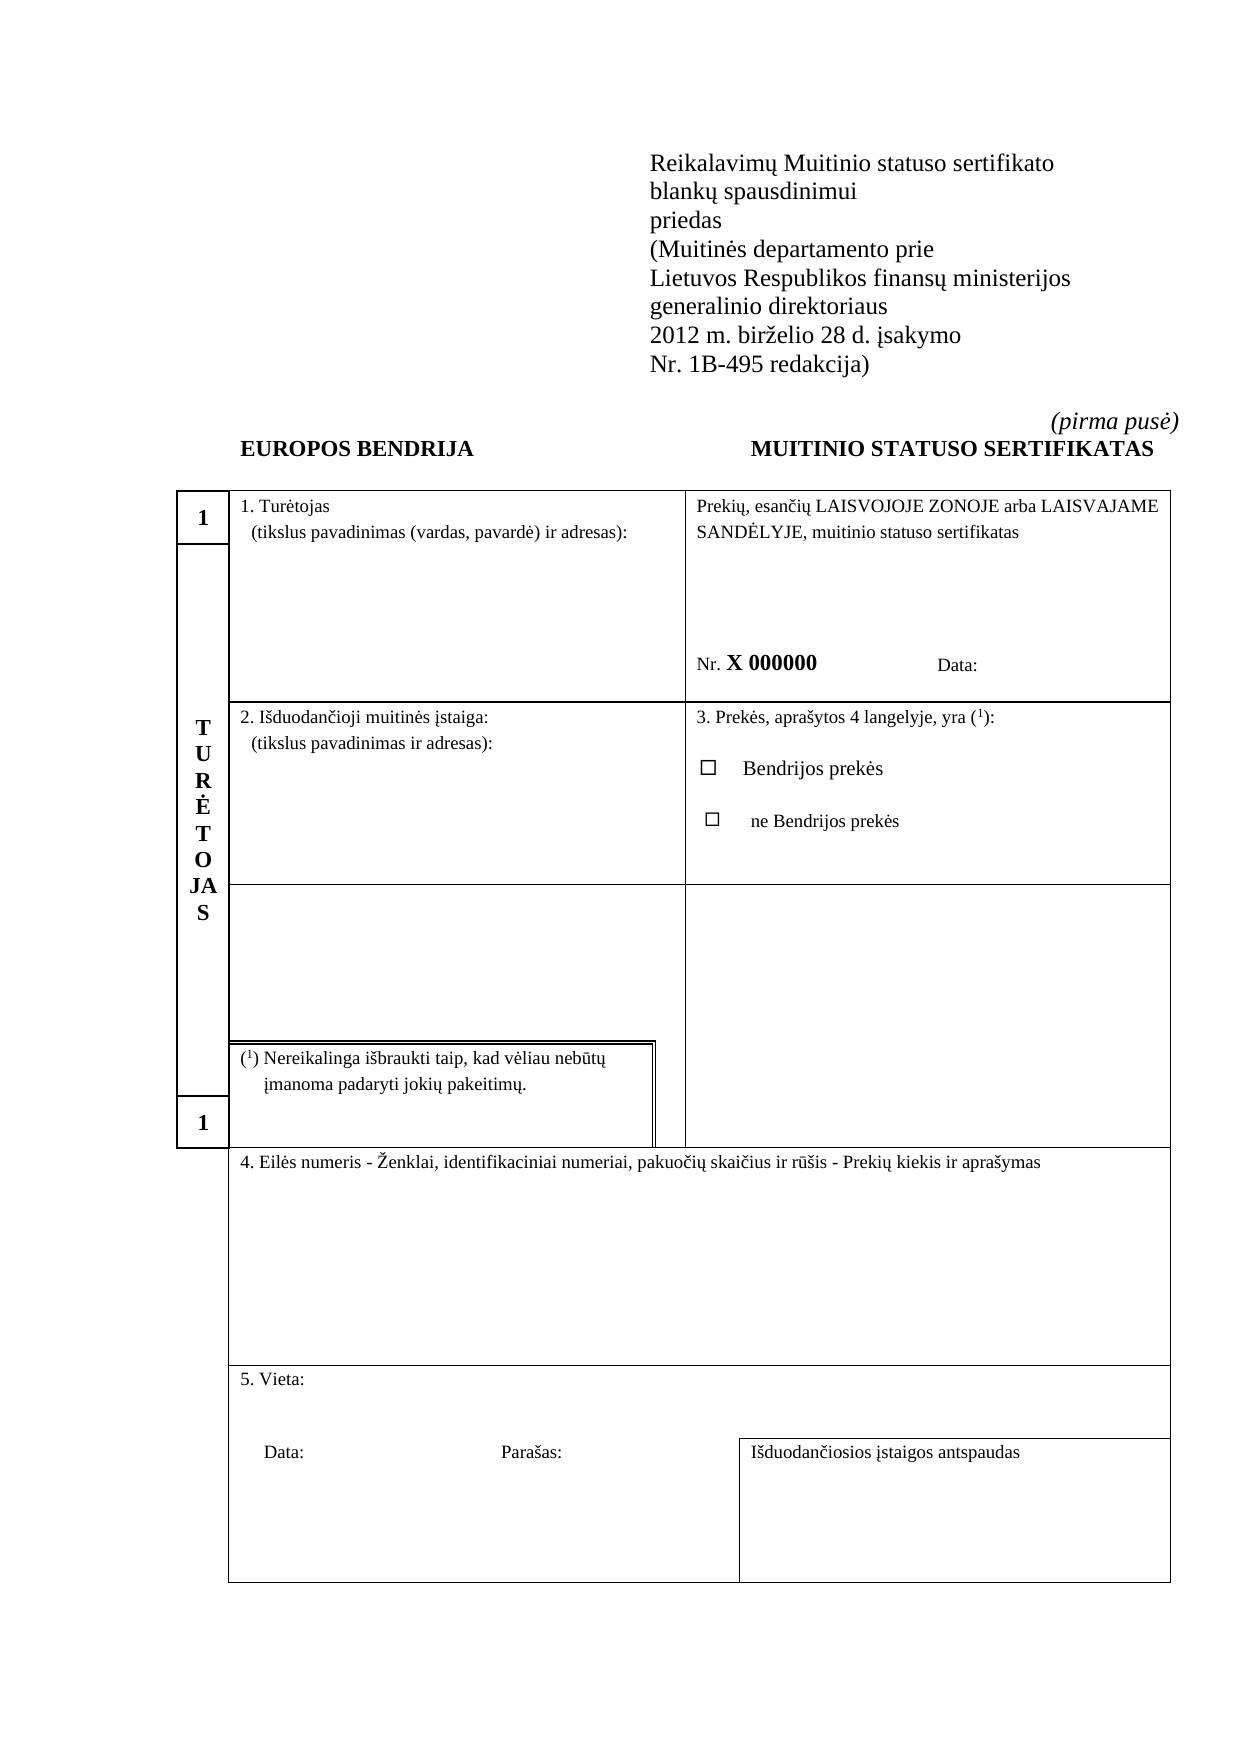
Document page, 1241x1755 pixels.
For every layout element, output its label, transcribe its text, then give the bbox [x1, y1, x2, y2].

table_cell [739, 675, 1170, 701]
table_cell [654, 675, 685, 701]
table_cell [656, 1095, 685, 1121]
table_cell [177, 1438, 228, 1462]
table_cell [230, 1121, 652, 1147]
table_cell [686, 1069, 739, 1095]
table_header EUROPOS BENDRIJA [229, 435, 654, 461]
table_header [177, 435, 229, 461]
table_cell [740, 1463, 1170, 1486]
table_cell [654, 461, 685, 490]
table_cell [229, 1534, 654, 1558]
table_cell 1. Turėtojas [230, 491, 654, 516]
table_cell [229, 1390, 654, 1413]
table_cell [177, 1534, 228, 1558]
table_cell [229, 1486, 654, 1510]
table_cell [739, 1173, 1170, 1197]
table_cell [230, 647, 654, 675]
table_cell [739, 1245, 1170, 1269]
table_cell [685, 1317, 739, 1341]
table_cell [654, 621, 685, 647]
table_cell [686, 1014, 739, 1040]
table_cell [654, 1463, 685, 1486]
table_cell [230, 543, 654, 569]
table_cell [654, 516, 685, 542]
table_cell [654, 1534, 685, 1558]
table_cell [739, 885, 1170, 910]
table_cell [685, 1269, 739, 1293]
table_cell [177, 1341, 228, 1364]
table_cell [654, 1390, 685, 1413]
table_cell [686, 728, 739, 753]
table_cell 1 [178, 492, 228, 542]
table_cell [740, 1534, 1170, 1558]
table_cell [230, 832, 654, 858]
table_cell [654, 780, 685, 806]
table_cell [685, 1438, 739, 1462]
table_cell [230, 569, 654, 595]
table_cell [230, 595, 654, 621]
table_cell [654, 1366, 685, 1389]
table_cell ne Bendrijos prekės [739, 806, 1170, 832]
table_cell [229, 1341, 654, 1364]
table_cell [686, 780, 739, 806]
table_cell 5. Vieta: [229, 1366, 654, 1389]
table_cell 3. Prekės, aprašytos 4 langelyje, yra (1): [686, 703, 1170, 727]
table_cell [654, 1014, 685, 1040]
table_cell [654, 1558, 685, 1582]
table_cell [740, 1558, 1170, 1582]
table_cell [686, 1121, 739, 1147]
table_cell [739, 1221, 1170, 1245]
table_cell [739, 1317, 1170, 1341]
table_cell įmanoma padaryti jokių pakeitimų. [230, 1069, 652, 1095]
table_cell [654, 885, 685, 910]
table_header [654, 435, 685, 461]
table_cell [229, 1221, 654, 1245]
table_cell [654, 543, 685, 569]
table_cell [739, 1095, 1170, 1121]
table_cell [739, 936, 1170, 962]
table_cell [230, 675, 654, 701]
table_cell [654, 1414, 685, 1437]
table_cell [739, 461, 1171, 490]
table_cell [229, 1463, 654, 1486]
table_cell [739, 1341, 1170, 1364]
table_cell [230, 910, 654, 936]
table_cell [685, 1486, 739, 1510]
table_cell [654, 703, 685, 727]
table_cell [686, 910, 739, 936]
table_cell [654, 1245, 685, 1269]
table_cell [686, 988, 739, 1014]
table_cell [177, 1149, 228, 1173]
table_cell [686, 595, 739, 621]
text priedas [649, 205, 1181, 234]
table_cell [654, 1173, 685, 1197]
table_cell [686, 675, 739, 701]
table_cell [654, 858, 685, 884]
table_cell [229, 461, 654, 490]
table_cell [229, 1293, 654, 1317]
table_cell [740, 1510, 1170, 1534]
table_cell Prekių, esančių LAISVOJOJE ZONOJE arba LAISVAJAME [686, 491, 1170, 516]
table_cell [177, 1365, 228, 1389]
table_cell [229, 1269, 654, 1293]
table_cell [656, 1040, 685, 1069]
table_cell [177, 1510, 228, 1534]
table_cell [177, 1486, 228, 1510]
table_cell [739, 1293, 1170, 1317]
table_cell [739, 1390, 1170, 1413]
table_cell [739, 1366, 1170, 1389]
table_cell (1) Nereikalinga išbraukti taip, kad vėliau nebūtų [230, 1045, 652, 1069]
table_cell [685, 1245, 739, 1269]
table_cell [739, 832, 1170, 858]
table_cell [229, 1245, 654, 1269]
table_cell (tikslus pavadinimas (vardas, pavardė) ir adresas): [230, 516, 654, 542]
table_cell [177, 1221, 228, 1245]
table_cell [685, 1558, 739, 1582]
table_cell SANDĖLYJE, muitinio statuso sertifikatas [686, 516, 1170, 542]
table_cell [686, 621, 739, 647]
table_cell Išduodančiosios įstaigos antspaudas [740, 1439, 1170, 1462]
table_cell [177, 461, 229, 490]
table_cell [656, 1069, 685, 1095]
table_cell [654, 1197, 685, 1221]
table_cell [] [686, 754, 739, 779]
table_cell [654, 910, 685, 936]
table_cell Data: [229, 1438, 438, 1462]
table_cell [686, 1095, 739, 1121]
table_cell [654, 806, 685, 832]
table_cell [177, 1414, 228, 1437]
table_cell Bendrijos prekės [739, 754, 1170, 779]
table_cell Nr. X 000000 [686, 647, 926, 675]
table_cell [739, 1014, 1170, 1040]
table_cell [686, 569, 739, 595]
table_cell [654, 569, 685, 595]
table_cell [739, 1069, 1170, 1095]
table_cell [654, 832, 685, 858]
table_cell [654, 1438, 685, 1462]
text blankų spausdinimui [649, 176, 1181, 205]
table_cell [739, 1121, 1170, 1147]
table_cell [177, 1390, 228, 1413]
table_cell [654, 1317, 685, 1341]
text Reikalavimų Muitinio statuso sertifikato [649, 148, 1181, 176]
text generalinio direktoriaus [649, 291, 1181, 320]
table_cell [739, 988, 1170, 1014]
table_cell [654, 728, 685, 753]
table_cell [230, 858, 654, 884]
table_cell [686, 962, 739, 988]
text (pirma pusė) [649, 406, 1181, 435]
table_cell [686, 936, 739, 962]
table_cell [656, 1121, 685, 1147]
text 2012 m. birželio 28 d. įsakymo [649, 320, 1181, 349]
table_cell [739, 858, 1170, 884]
table_cell [229, 1414, 654, 1437]
table_cell [230, 621, 654, 647]
text Nr. 1B-495 redakcija) [649, 349, 1181, 378]
table_cell [654, 1341, 685, 1364]
table_cell [230, 885, 654, 910]
table_cell [739, 595, 1170, 621]
table_cell [654, 1269, 685, 1293]
table_cell [739, 1040, 1170, 1069]
table_cell [685, 1534, 739, 1558]
table_cell [739, 1197, 1170, 1221]
table_cell [739, 543, 1170, 569]
table_cell [685, 1366, 739, 1389]
table_cell [177, 1558, 228, 1582]
table_cell [177, 1173, 228, 1197]
table_cell [230, 936, 654, 962]
table_cell [230, 806, 654, 832]
table_cell [177, 1245, 228, 1269]
table_cell [230, 754, 654, 779]
table_cell [177, 1463, 228, 1486]
table_cell [229, 1197, 654, 1221]
table_cell [654, 962, 685, 988]
table_cell [230, 962, 654, 988]
table_cell 2. Išduodančioji muitinės įstaiga: [230, 703, 654, 727]
table_cell 1 [178, 1097, 228, 1147]
table_cell [654, 595, 685, 621]
table_cell [685, 1463, 739, 1486]
table_cell [654, 1221, 685, 1245]
table_cell [654, 647, 685, 675]
table_header [685, 435, 739, 461]
table_cell [685, 1293, 739, 1317]
table_cell [654, 754, 685, 779]
table_cell Parašas: [438, 1438, 654, 1462]
table_cell [230, 1014, 654, 1040]
table_cell [685, 1390, 739, 1413]
table_cell TURĖTOJAS [178, 545, 228, 1095]
table_cell [685, 1221, 739, 1245]
table_cell [654, 988, 685, 1014]
table_cell [739, 1414, 1170, 1437]
table_cell [654, 1293, 685, 1317]
table_cell [739, 1269, 1170, 1293]
table_cell [230, 1095, 652, 1121]
table_cell [686, 832, 739, 858]
table_cell [229, 1317, 654, 1341]
table_cell [177, 1293, 228, 1317]
table_cell 4. Eilės numeris - Ženklai, identifikaciniai numeriai, pakuočių skaičius ir rūšis - Prekių kiekis ir aprašymas [229, 1148, 1170, 1173]
table_cell [685, 1341, 739, 1364]
table_cell [685, 1197, 739, 1221]
table_cell [177, 1197, 228, 1221]
table_cell [739, 728, 1170, 753]
table_header MUITINIO STATUSO SERTIFIKATAS [739, 435, 1171, 461]
text (Muitinės departamento prie [649, 234, 1181, 263]
table_cell [654, 1486, 685, 1510]
table_cell [685, 1414, 739, 1437]
table_cell [686, 1040, 739, 1069]
table_cell [177, 1317, 228, 1341]
table_cell [739, 621, 1170, 647]
table_cell [740, 1486, 1170, 1510]
table_cell [229, 1558, 654, 1582]
table_cell [686, 885, 739, 910]
table_cell [739, 910, 1170, 936]
table_cell [739, 780, 1170, 806]
table_cell [654, 491, 685, 516]
table_cell [739, 962, 1170, 988]
table_cell [686, 858, 739, 884]
table_cell Data: [926, 647, 1170, 675]
table_cell [230, 780, 654, 806]
table_cell [229, 1173, 654, 1197]
table_cell [230, 988, 654, 1014]
text Lietuvos Respublikos finansų ministerijos [649, 263, 1181, 291]
table_cell [] [686, 806, 739, 832]
table_cell [685, 1173, 739, 1197]
table_cell (tikslus pavadinimas ir adresas): [230, 728, 654, 753]
table_cell [686, 543, 739, 569]
table_cell [654, 1510, 685, 1534]
table_cell [685, 1510, 739, 1534]
table_cell [739, 569, 1170, 595]
table_cell [177, 1269, 228, 1293]
table_cell [654, 936, 685, 962]
table_cell [685, 461, 739, 490]
table_cell [229, 1510, 654, 1534]
